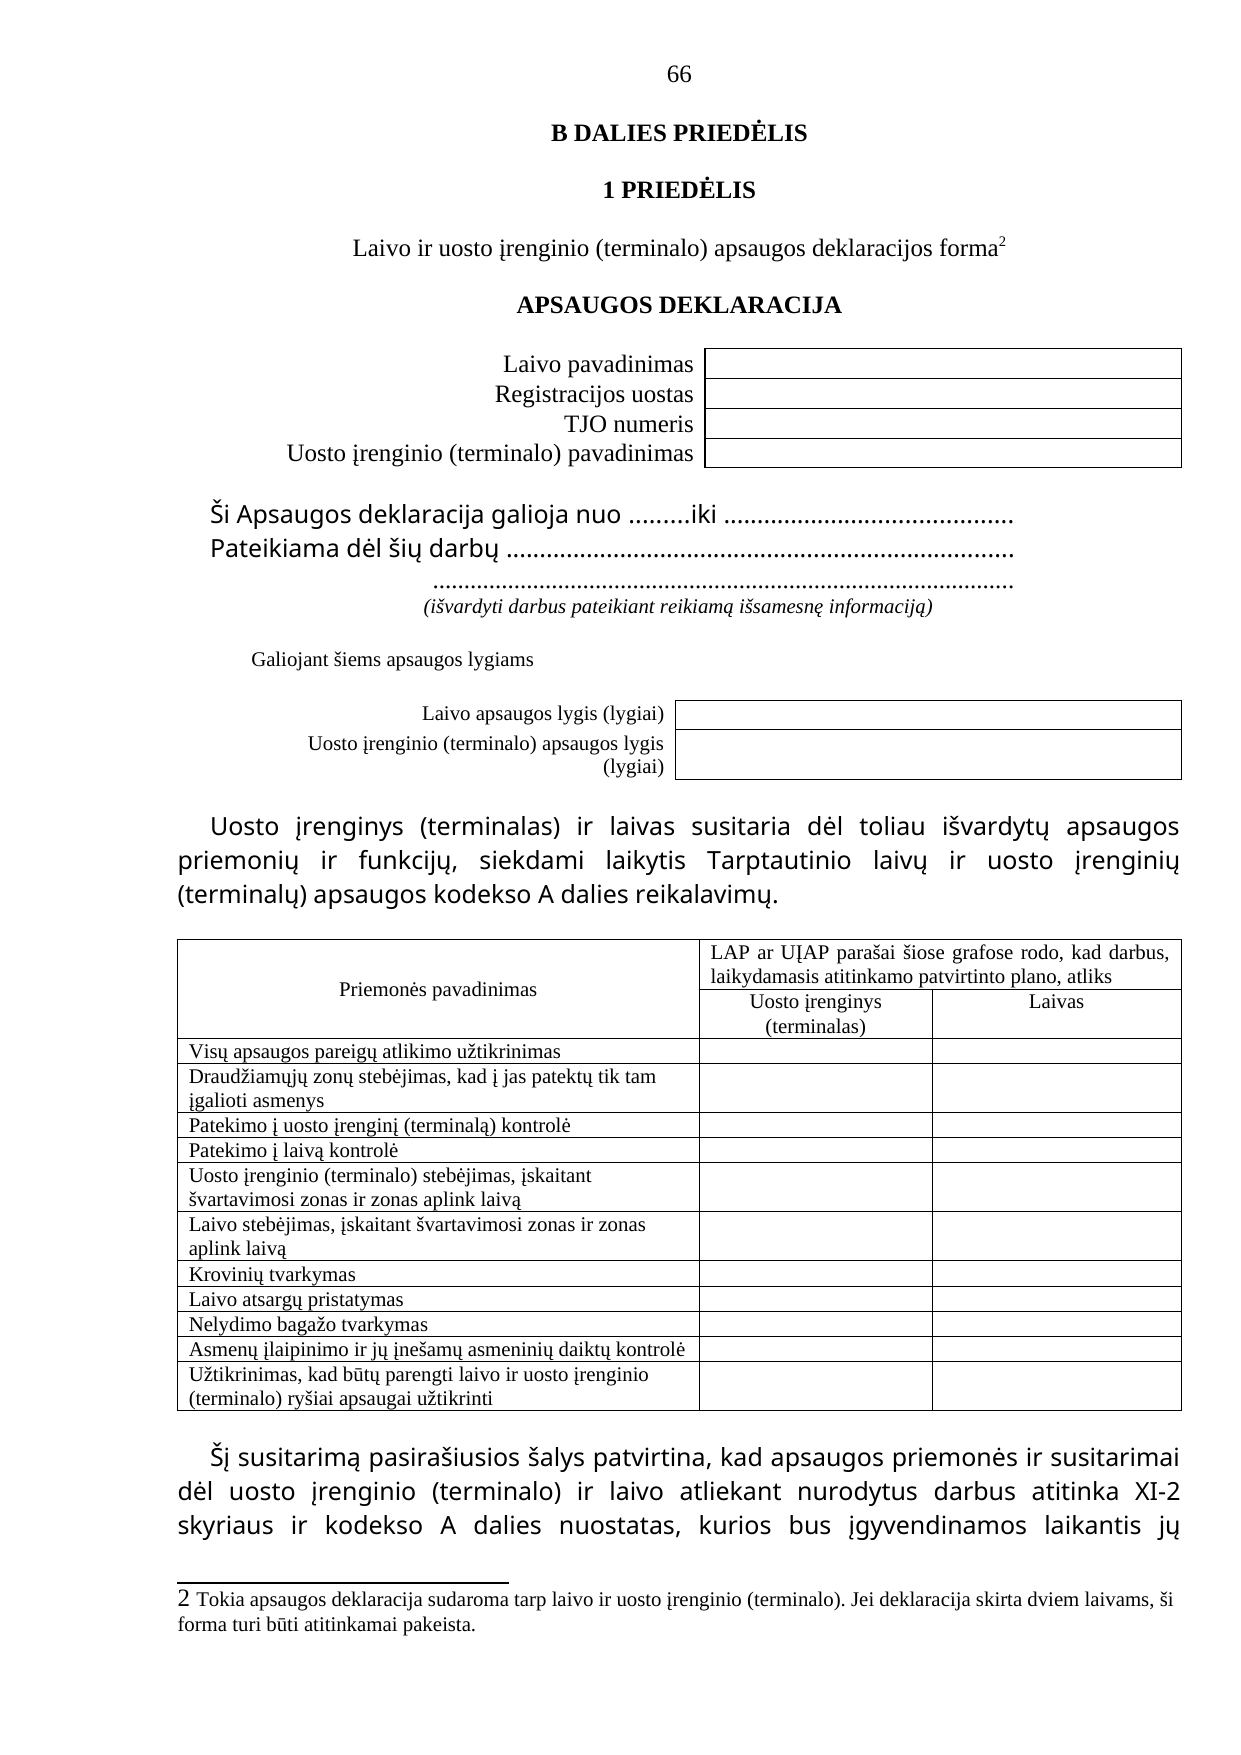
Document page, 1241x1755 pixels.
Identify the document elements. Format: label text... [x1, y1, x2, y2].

table_cell Asmenų įlaipinimo ir jų įnešamų asmeninių daiktų kontrolė [178, 1337, 699, 1361]
table_cell [700, 1261, 932, 1286]
table_cell Uosto įrenginio (terminalo) apsaugos lygis (lygiai) [177, 729, 675, 778]
table_cell [700, 1287, 932, 1311]
table_cell Laivas [933, 990, 1181, 1038]
table_cell [933, 1312, 1181, 1336]
table_cell [933, 1113, 1181, 1137]
table_cell [933, 1064, 1181, 1112]
table_cell [700, 1039, 932, 1063]
text (išvardyti darbus pateikiant reikiamą išsamesnę informaciją) [177, 594, 1181, 618]
table_cell Visų apsaugos pareigų atlikimo užtikrinimas [178, 1039, 699, 1063]
table_header Priemonės pavadinimas [178, 940, 699, 1038]
table_cell Uosto įrenginio (terminalo) stebėjimas, įskaitant švartavimosi zonas ir zonas aplink laivą [178, 1163, 699, 1211]
text Pateikiama dėl šių darbų [177, 531, 1181, 565]
table_cell [706, 379, 1181, 408]
text APSAUGOS DEKLARACIJA [177, 291, 1181, 319]
table_cell [933, 1261, 1181, 1286]
table_cell [933, 1039, 1181, 1063]
table_cell Laivo stebėjimas, įskaitant švartavimosi zonas ir zonas aplink laivą [178, 1212, 699, 1260]
table_cell [700, 1064, 932, 1112]
table_cell [700, 1113, 932, 1137]
table_cell Užtikrinimas, kad būtų parengti laivo ir uosto įrenginio (terminalo) ryšiai apsaugai užtikrinti [178, 1362, 699, 1410]
table_cell Krovinių tvarkymas [178, 1261, 699, 1286]
table_cell Patekimo į uosto įrenginį (terminalą) kontrolė [178, 1113, 699, 1137]
text Laivo ir uosto įrenginio (terminalo) apsaugos deklaracijos forma [177, 233, 1181, 262]
table_header [676, 701, 1181, 729]
table_cell Draudžiamųjų zonų stebėjimas, kad į jas patektų tik tam įgalioti asmenys [178, 1064, 699, 1112]
table_cell [933, 1163, 1181, 1211]
table_cell Uosto įrenginio (terminalo) pavadinimas [177, 438, 704, 467]
text 1 PRIEDĖLIS [177, 176, 1181, 204]
text Tokia apsaugos deklaracija sudaroma tarp laivo ir uosto įrenginio (terminalo). Jei deklaracija skirta dviem laivams, ši forma turi būti atitinkamai pakeista. [177, 1583, 1181, 1636]
table_cell [933, 1362, 1181, 1410]
table_cell [933, 1287, 1181, 1311]
table_header Laivo apsaugos lygis (lygiai) [177, 700, 675, 729]
text Galiojant šiems apsaugos lygiams [177, 647, 1181, 671]
table_cell [700, 1212, 932, 1260]
text B DALIES PRIEDĖLIS [177, 118, 1181, 147]
table_cell [933, 1337, 1181, 1361]
text Uosto įrenginys (terminalas) ir laivas susitaria dėl toliau išvardytų apsaugos priemonių ir funkcijų, siekdami laikytis Tarptautinio laivų ir uosto įrenginių (terminalų) apsaugos kodekso A dalies reikalavimų. [177, 808, 1181, 911]
table_header LAP ar UĮAP parašai šiose grafose rodo, kad darbus, laikydamasis atitinkamo patvirtinto plano, atliks [700, 940, 1181, 988]
table_cell [933, 1212, 1181, 1260]
table_cell Nelydimo bagažo tvarkymas [178, 1312, 699, 1336]
table_cell [700, 1138, 932, 1162]
table_cell [676, 730, 1181, 778]
table_cell Laivo atsargų pristatymas [178, 1287, 699, 1311]
table_cell [706, 409, 1181, 437]
table_header [706, 349, 1181, 378]
table_cell [706, 439, 1181, 467]
text Ši Apsaugos deklaracija galioja nuo iki [177, 497, 1181, 531]
table_header Laivo pavadinimas [177, 348, 704, 378]
table_cell [700, 1163, 932, 1211]
table_cell [700, 1337, 932, 1361]
table_cell [700, 1362, 932, 1410]
table_cell Registracijos uostas [177, 378, 704, 408]
table_cell Patekimo į laivą kontrolė [178, 1138, 699, 1162]
text Šį susitarimą pasirašiusios šalys patvirtina, kad apsaugos priemonės ir susitarimai dėl uosto įrenginio (terminalo) ir laivo atliekant nurodytus darbus atitinka XI-2 skyriaus ir kodekso A dalies nuostatas, kurios bus įgyvendinamos laikantis jų [177, 1440, 1181, 1542]
table_cell [933, 1138, 1181, 1162]
table_cell [700, 1312, 932, 1336]
table_cell TJO numeris [177, 408, 704, 437]
table_cell Uosto įrenginys (terminalas) [700, 990, 932, 1038]
